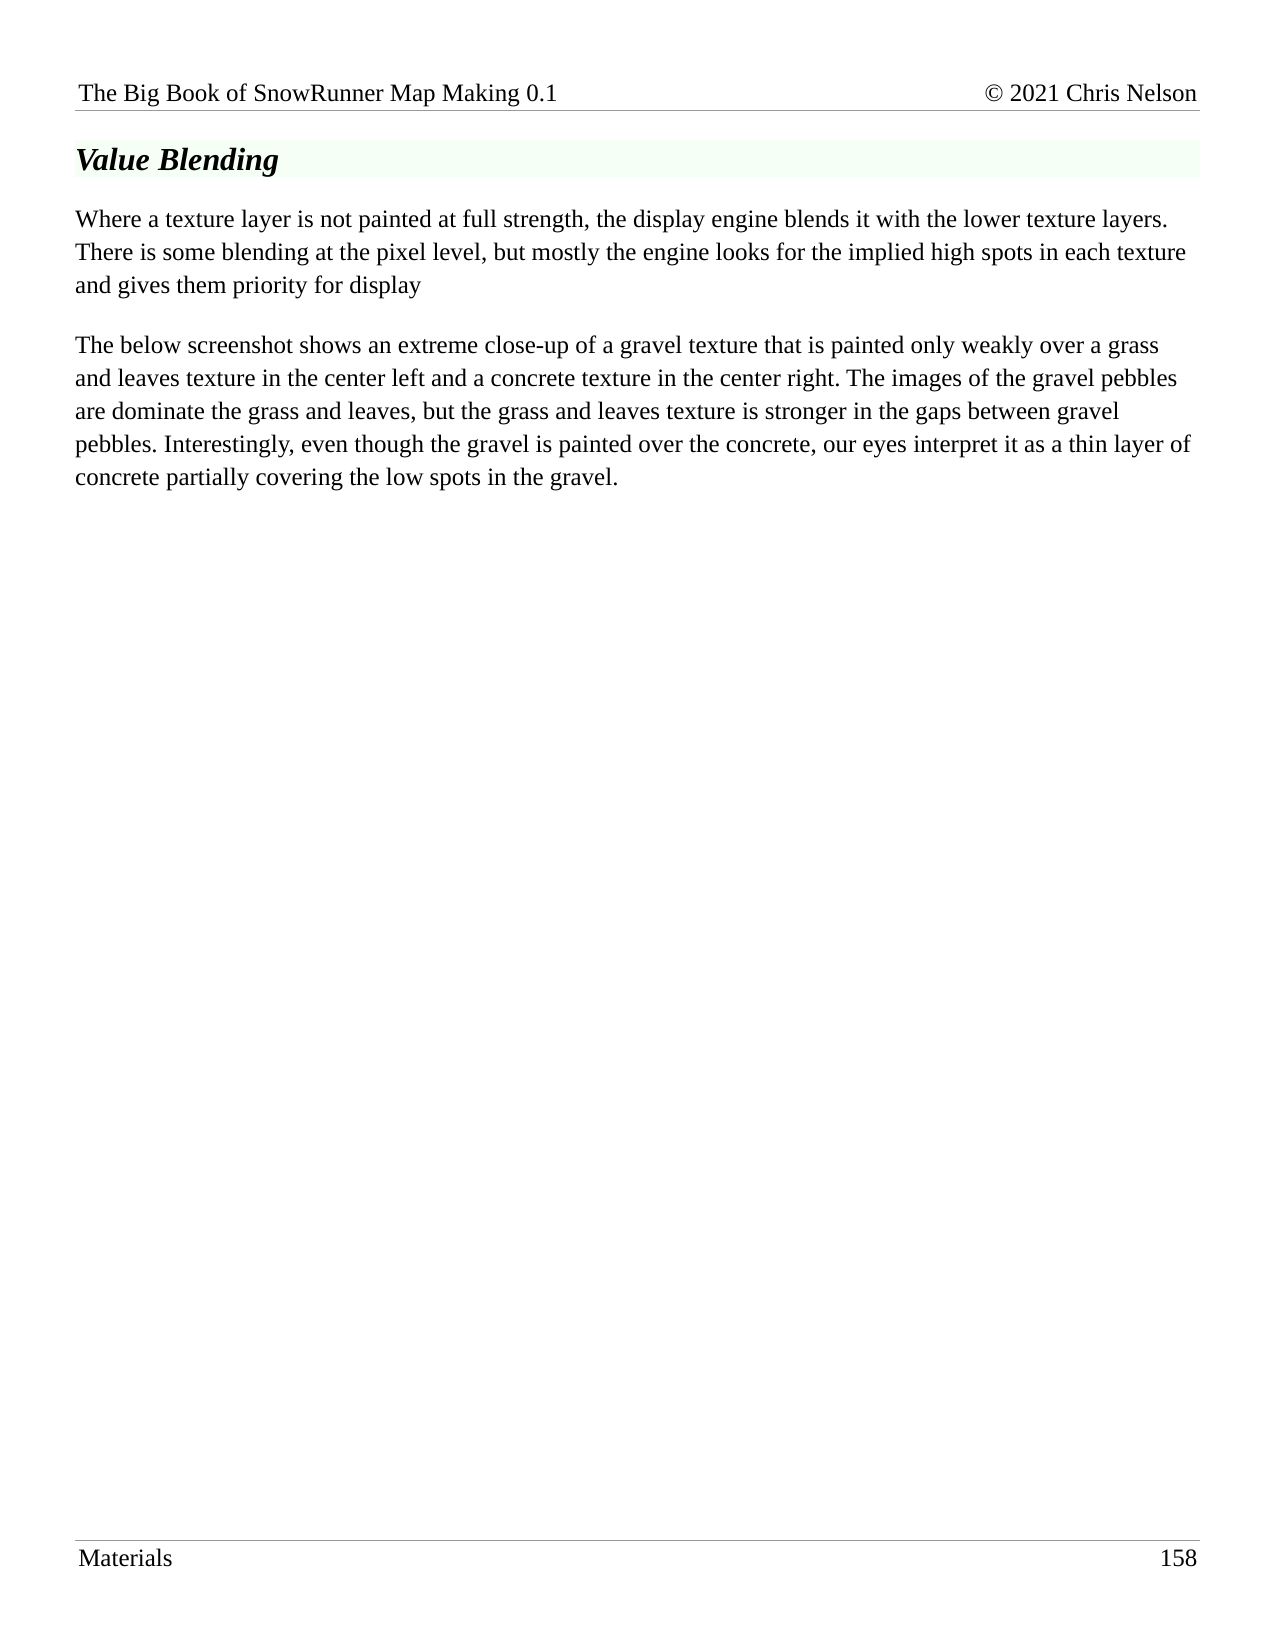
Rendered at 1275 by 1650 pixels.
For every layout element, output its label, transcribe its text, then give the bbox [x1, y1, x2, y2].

text The below screenshot shows an extreme close-up of a gravel texture that is painted only weakly over a grass and leaves texture in the center left and a concrete texture in the center right. The images of the gravel pebbles are dominate the grass and leaves, but the grass and leaves texture is stronger in the gaps between gravel pebbles. Interestingly, even though the gravel is painted over the concrete, our eyes interpret it as a thin layer of concrete partially covering the low spots in the gravel. [75, 330, 1200, 491]
text Where a texture layer is not painted at full strength, the display engine blends it with the lower texture layers. There is some blending at the pixel level, but mostly the engine looks for the implied high spots in each texture and gives them priority for display [75, 204, 1200, 298]
subtitle Value Blending [75, 140, 1200, 177]
